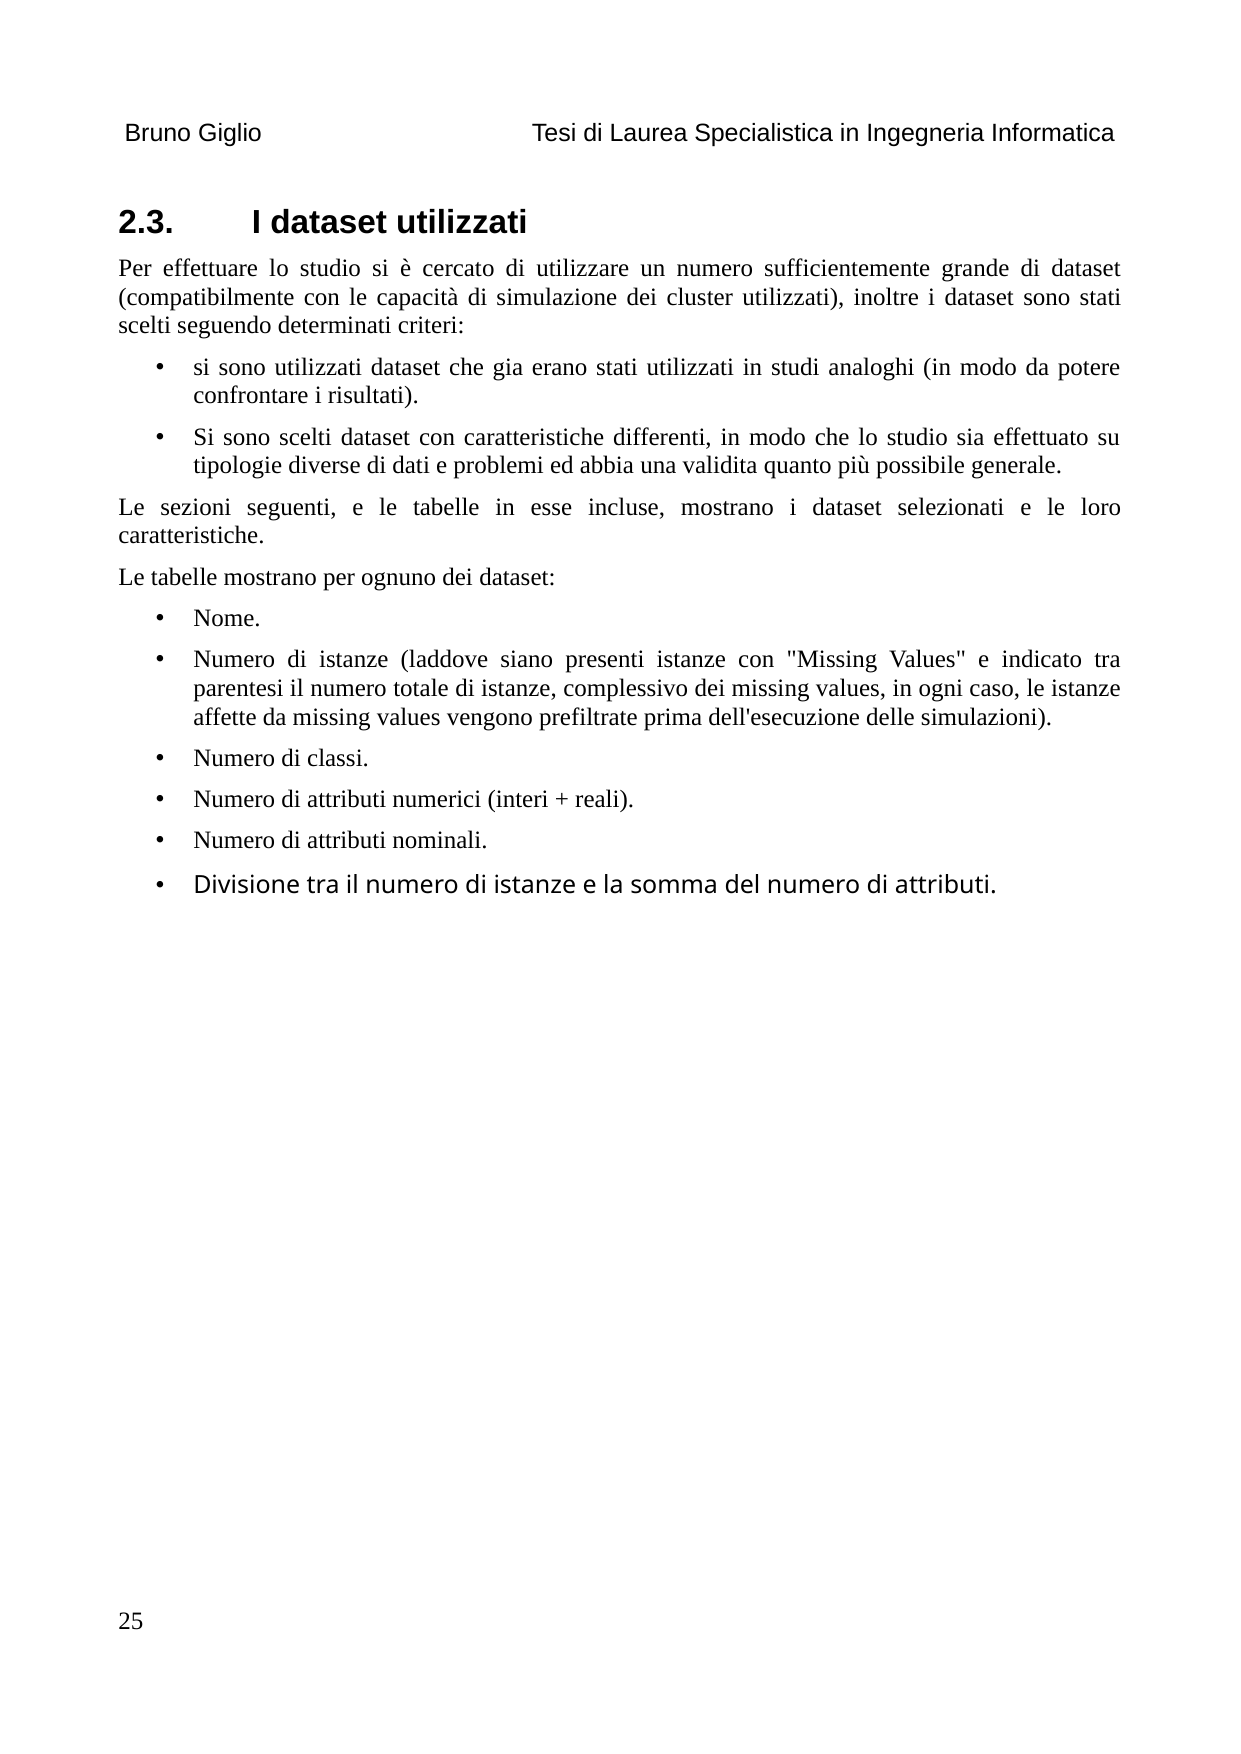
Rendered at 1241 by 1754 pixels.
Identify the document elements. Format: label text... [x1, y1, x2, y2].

subtitle I dataset utilizzati [118, 202, 1122, 241]
text Le sezioni seguenti, e le tabelle in esse incluse, mostrano i dataset selezionati e le loro caratteristiche. [118, 492, 1122, 549]
list Numero di classi. [156, 743, 1122, 772]
list Si sono scelti dataset con caratteristiche differenti, in modo che lo studio sia effettuato su tipologie diverse di dati e problemi ed abbia una validita quanto più possibile generale. [156, 422, 1122, 479]
text Per effettuare lo studio si è cercato di utilizzare un numero sufficientemente grande di dataset (compatibilmente con le capacità di simulazione dei cluster utilizzati), inoltre i dataset sono stati scelti seguendo determinati criteri: [118, 253, 1122, 339]
list Numero di istanze (laddove siano presenti istanze con "Missing Values" e indicato tra parentesi il numero totale di istanze, complessivo dei missing values, in ogni caso, le istanze affette da missing values vengono prefiltrate prima dell'esecuzione delle simulazioni). [156, 644, 1122, 731]
list Divisione tra il numero di istanze e la somma del numero di attributi. [156, 867, 1122, 901]
list Nome. [156, 603, 1122, 632]
list Numero di attributi nominali. [156, 826, 1122, 854]
list Numero di attributi numerici (interi + reali). [156, 784, 1122, 813]
text Le tabelle mostrano per ognuno dei dataset: [118, 562, 1122, 591]
list si sono utilizzati dataset che gia erano stati utilizzati in studi analoghi (in modo da potere confrontare i risultati). [156, 352, 1122, 409]
